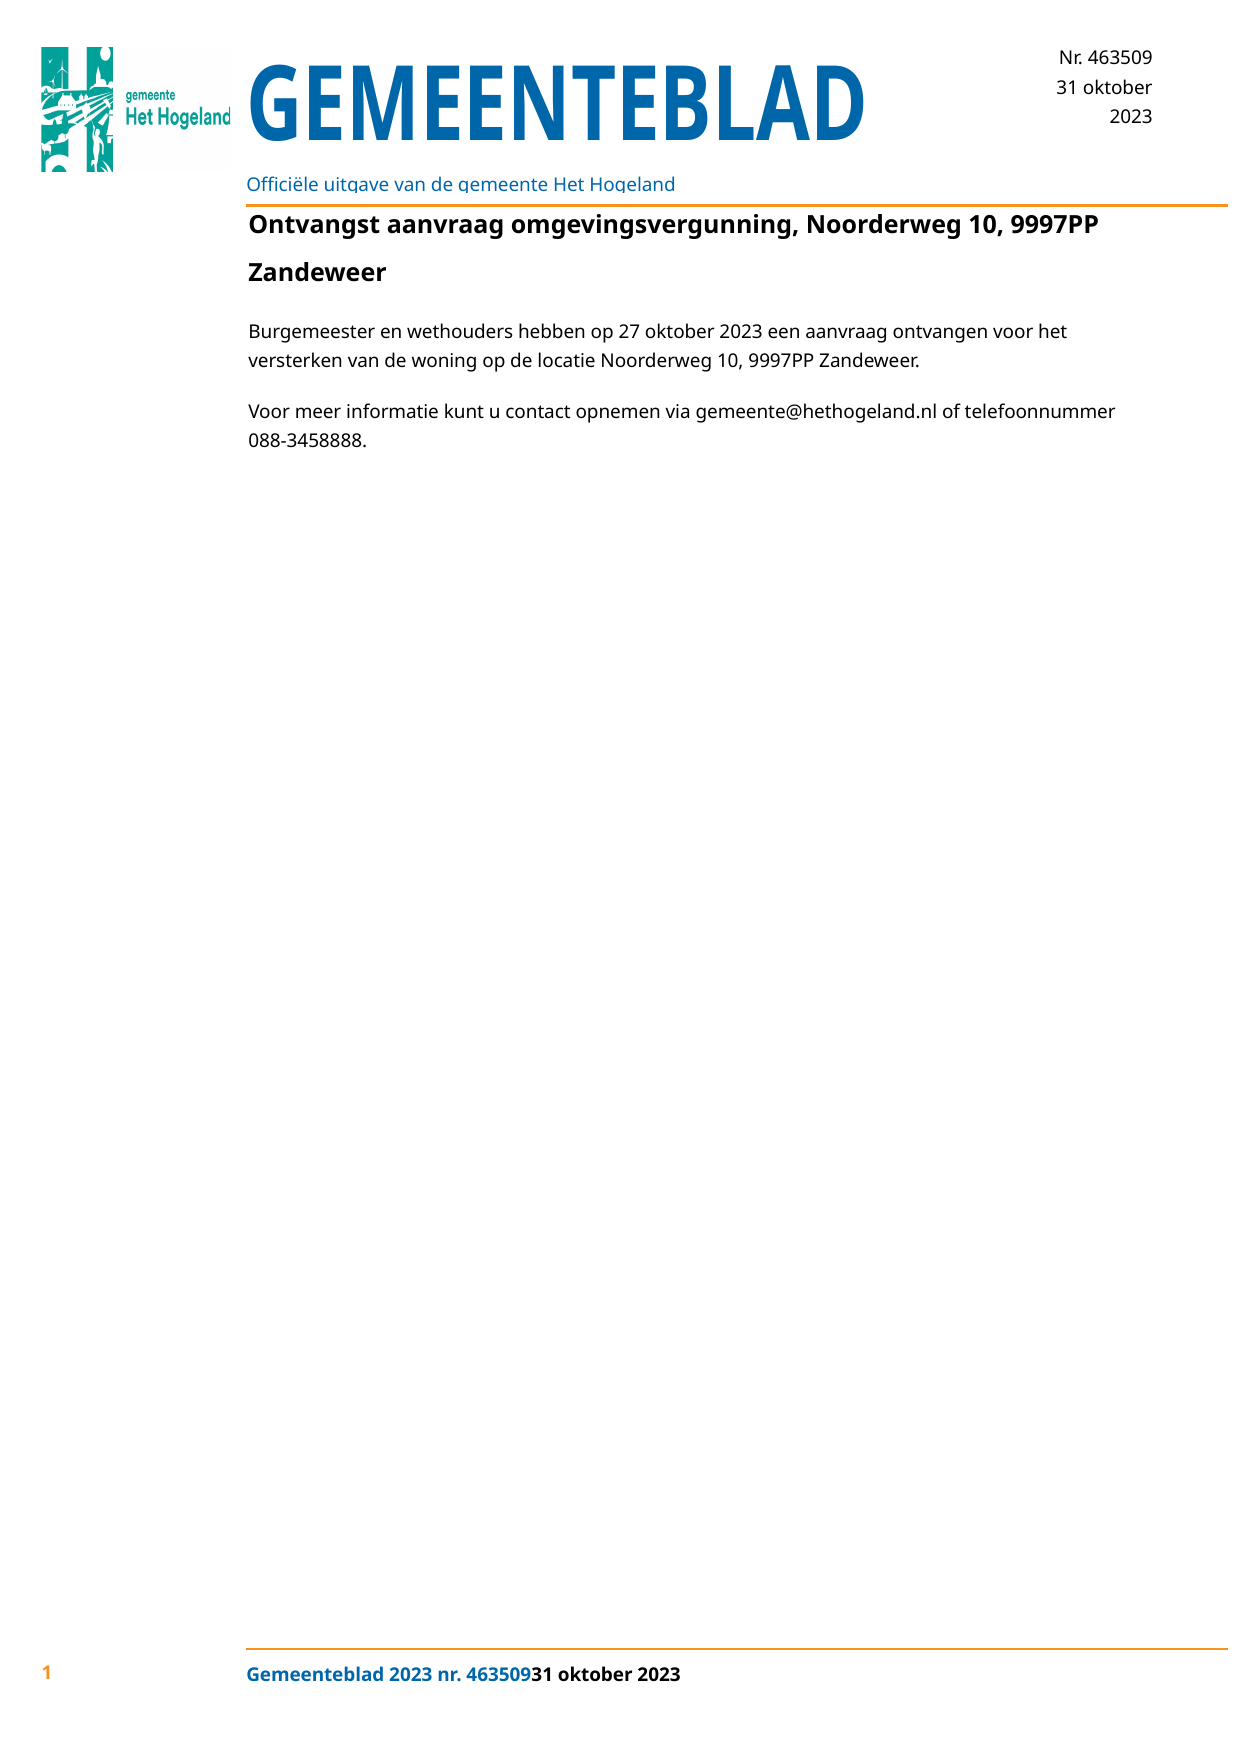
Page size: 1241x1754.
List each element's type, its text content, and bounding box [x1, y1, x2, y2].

text Burgemeester en wethouders hebben op 27 oktober 2023 een aanvraag ontvangen voor het versterken van de woning op de locatie Noorderweg 10, 9997PP Zandeweer. [248, 318, 1152, 373]
text Voor meer informatie kunt u contact opnemen via gemeente@hethogeland.nl of telefoonnummer 088-3458888. [248, 398, 1152, 453]
picture [41, 47, 231, 172]
text Ontvangst aanvraag omgevingsvergunning, Noorderweg 10, 9997PP Zandeweer [248, 207, 1152, 288]
